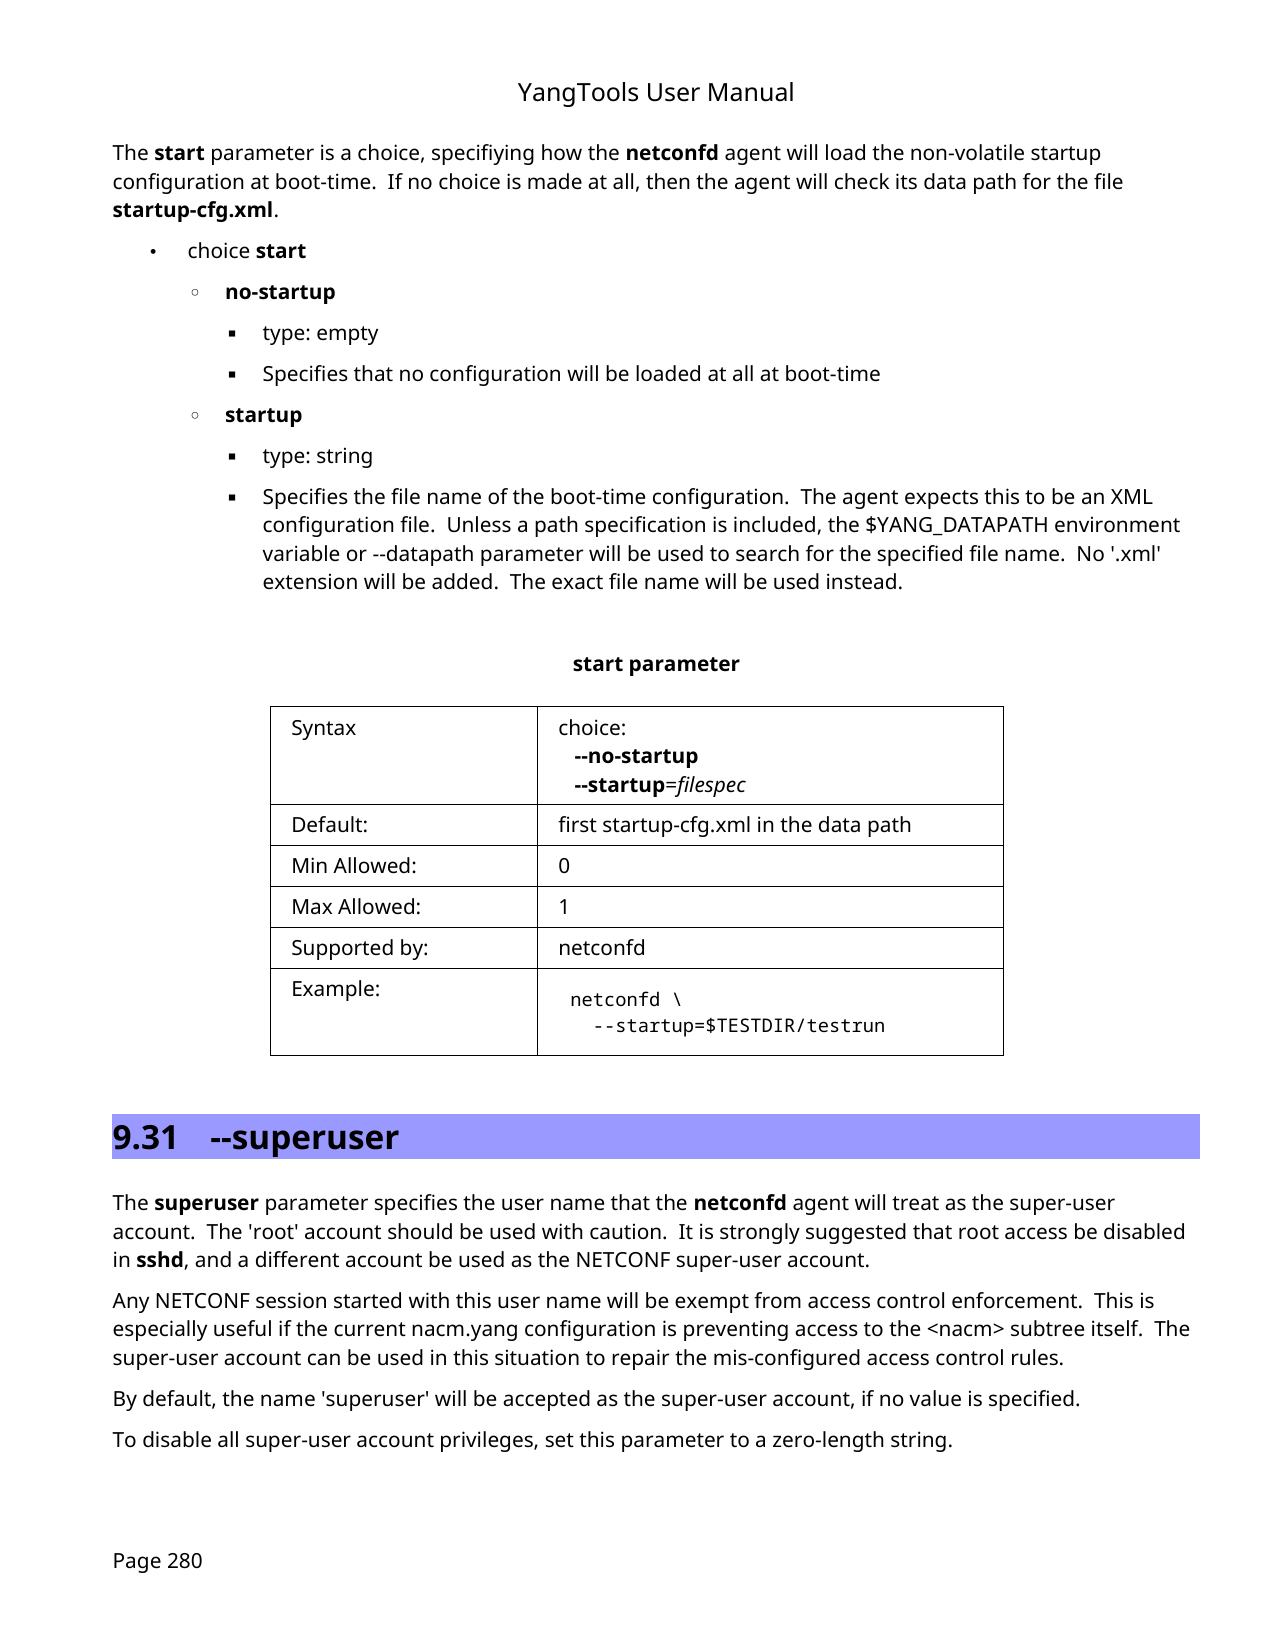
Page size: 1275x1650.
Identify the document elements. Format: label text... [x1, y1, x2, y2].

table_cell Example: [271, 969, 537, 1055]
table_cell Default: [271, 805, 537, 845]
list Specifies that no configuration will be loaded at all at boot-time [225, 359, 1200, 388]
text The start parameter is a choice, specifiying how the netconfd agent will load the non-volatile startup configuration at boot-time. If no choice is made at all, then the agent will check its data path for the file startup-cfg.xml. [112, 138, 1200, 224]
table_cell 0 [538, 846, 1003, 886]
table_cell Min Allowed: [271, 846, 537, 886]
table_cell Supported by: [271, 928, 537, 968]
table_cell netconfd \ --startup=$TESTDIR/testrun [538, 969, 1003, 1055]
table_cell Max Allowed: [271, 887, 537, 927]
subtitle start parameter [127, 649, 1185, 678]
text To disable all super-user account privileges, set this parameter to a zero-length string. [112, 1425, 1200, 1453]
table_header choice: --no-startup --startup=filespec [538, 707, 1003, 804]
list type: string [225, 441, 1200, 469]
table_header Syntax [271, 707, 537, 804]
list no-startup [187, 277, 1200, 306]
list Specifies the file name of the boot-time configuration. The agent expects this to be an XML configuration file. Unless a path specification is included, the $YANG_DATAPATH environment variable or --datapath parameter will be used to search for the specified file name. No '.xml' extension will be added. The exact file name will be used instead. [225, 482, 1200, 596]
subtitle --superuser [112, 1114, 1200, 1159]
text Any NETCONF session started with this user name will be exempt from access control enforcement. This is especially useful if the current nacm.yang configuration is preventing access to the <nacm> subtree itself. The super-user account can be used in this situation to repair the mis-configured access control rules. [112, 1286, 1200, 1371]
list startup [187, 400, 1200, 428]
text The superuser parameter specifies the user name that the netconfd agent will treat as the super-user account. The 'root' account should be used with caution. It is strongly suggested that root access be disabled in sshd, and a different account be used as the NETCONF super-user account. [112, 1188, 1200, 1274]
table_cell first startup-cfg.xml in the data path [538, 805, 1003, 845]
text By default, the name 'superuser' will be accepted as the super-user account, if no value is specified. [112, 1384, 1200, 1412]
list type: empty [225, 318, 1200, 347]
list choice start [150, 236, 1200, 265]
table_cell netconfd [538, 928, 1003, 968]
table_cell 1 [538, 887, 1003, 927]
